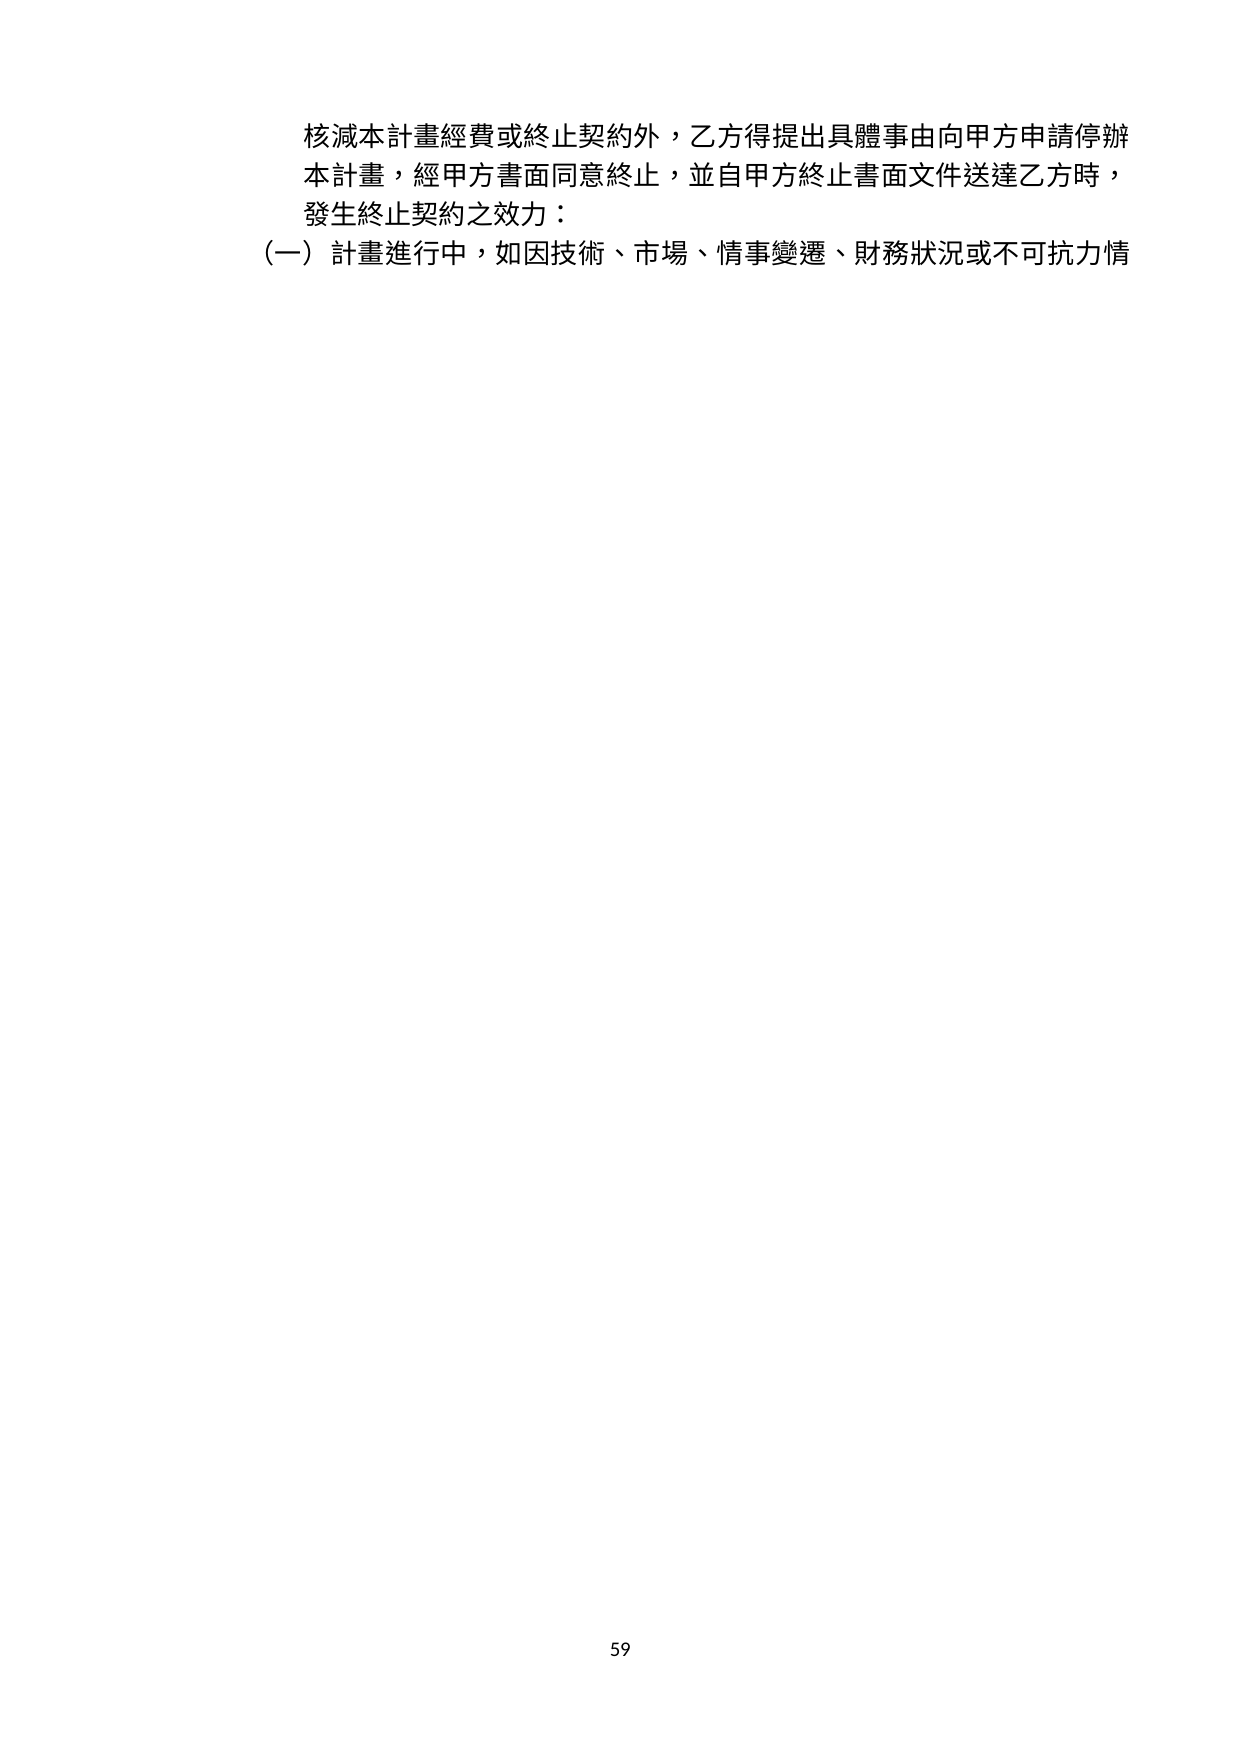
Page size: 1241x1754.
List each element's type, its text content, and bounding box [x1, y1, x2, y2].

text （一）計畫進行中，如因技術、市場、情事變遷、財務狀況或不可抗力情 [247, 232, 1131, 272]
text 核減本計畫經費或終止契約外，乙方得提出具體事由向甲方申請停辦本計畫，經甲方書面同意終止，並自甲方終止書面文件送達乙方時，發生終止契約之效力： [247, 114, 1131, 232]
